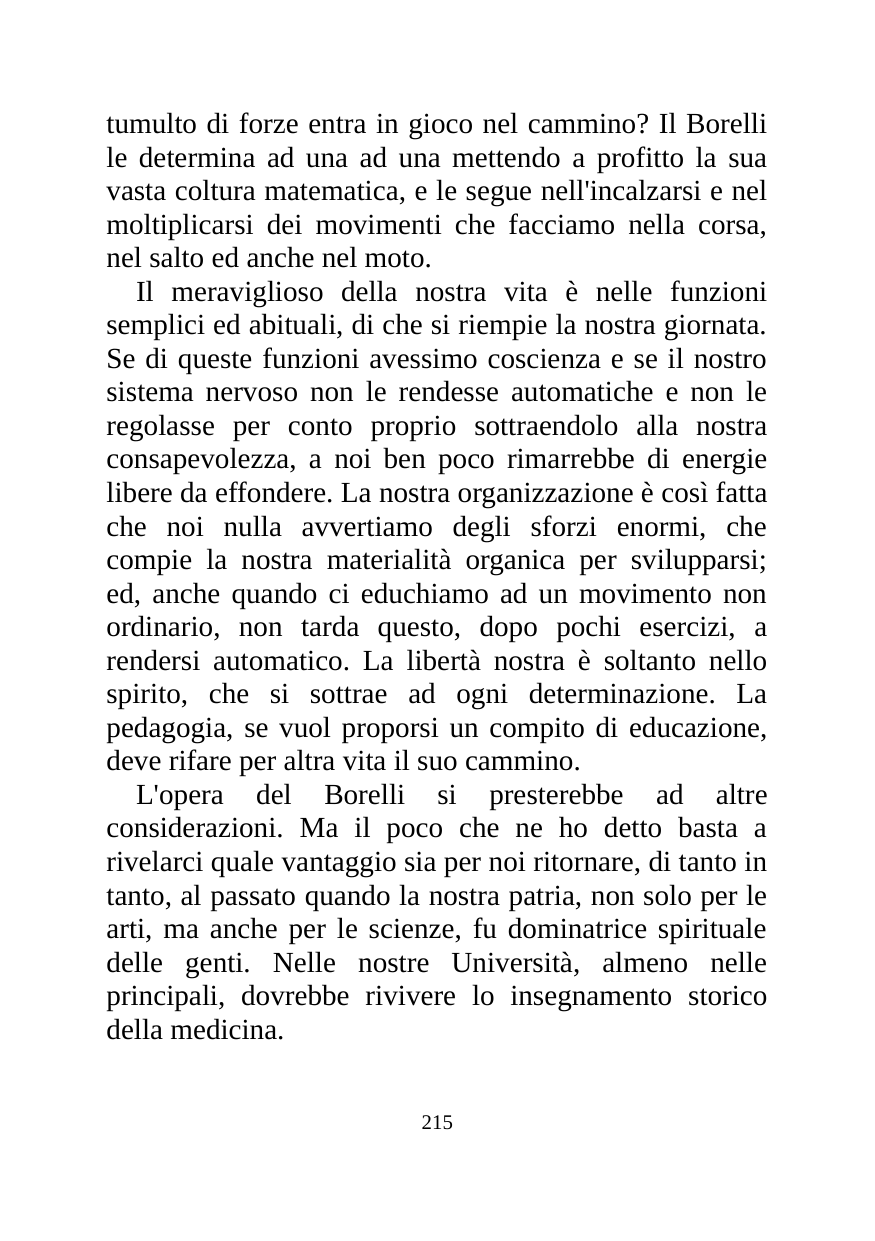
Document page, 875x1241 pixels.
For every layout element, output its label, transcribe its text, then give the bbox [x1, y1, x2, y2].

text Il meraviglioso della nostra vita è nelle funzioni semplici ed abituali, di che si riempie la nostra giornata. Se di queste funzioni avessimo coscienza e se il nostro sistema nervoso non le rendesse automatiche e non le regolasse per conto proprio sottraendolo alla nostra consapevolezza, a noi ben poco rimarrebbe di energie libere da effondere. La nostra organizzazione è così fatta che noi nulla avvertiamo degli sforzi enormi, che compie la nostra materialità organica per svilupparsi; ed, anche quando ci educhiamo ad un movimento non ordinario, non tarda questo, dopo pochi esercizi, a rendersi automatico. La libertà nostra è soltanto nello spirito, che si sottrae ad ogni determinazione. La pedagogia, se vuol proporsi un compito di educazione, deve rifare per altra vita il suo cammino. [106, 274, 768, 777]
text L'opera del Borelli si presterebbe ad altre considerazioni. Ma il poco che ne ho detto basta a rivelarci quale vantaggio sia per noi ritornare, di tanto in tanto, al passato quando la nostra patria, non solo per le arti, ma anche per le scienze, fu dominatrice spirituale delle genti. Nelle nostre Università, almeno nelle principali, dovrebbe rivivere lo insegnamento storico della medicina. [106, 777, 768, 1045]
text tumulto di forze entra in gioco nel cammino? Il Borelli le determina ad una ad una mettendo a profitto la sua vasta coltura matematica, e le segue nell'incalzarsi e nel moltiplicarsi dei movimenti che facciamo nella corsa, nel salto ed anche nel moto. [106, 106, 768, 274]
